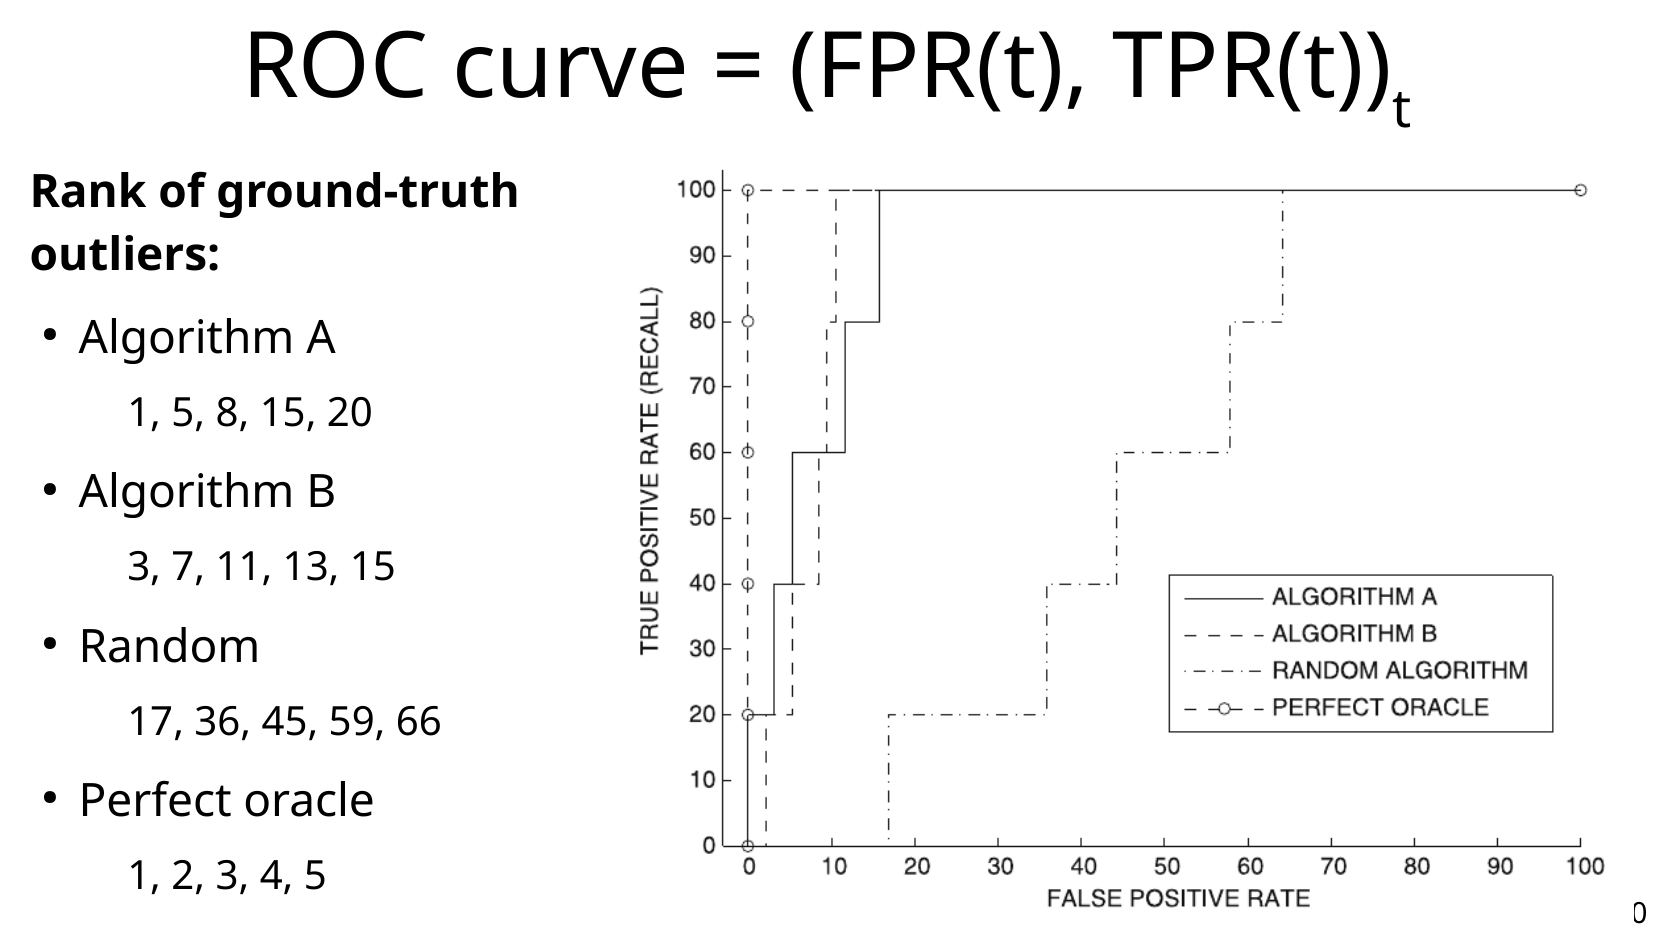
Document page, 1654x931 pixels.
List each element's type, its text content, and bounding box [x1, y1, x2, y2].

title ROC curve = (FPR(t), TPR(t))t [82, 1, 1571, 141]
picture [618, 149, 1634, 929]
list Rank of ground-truth outliers: Algorithm A 1, 5, 8, 15, 20 Algorithm B 3, 7, 11, 13, 15 Random 17, 36, 45, 59, 66 Perfect oracle 1, 2, 3, 4, 5 [29, 158, 632, 909]
